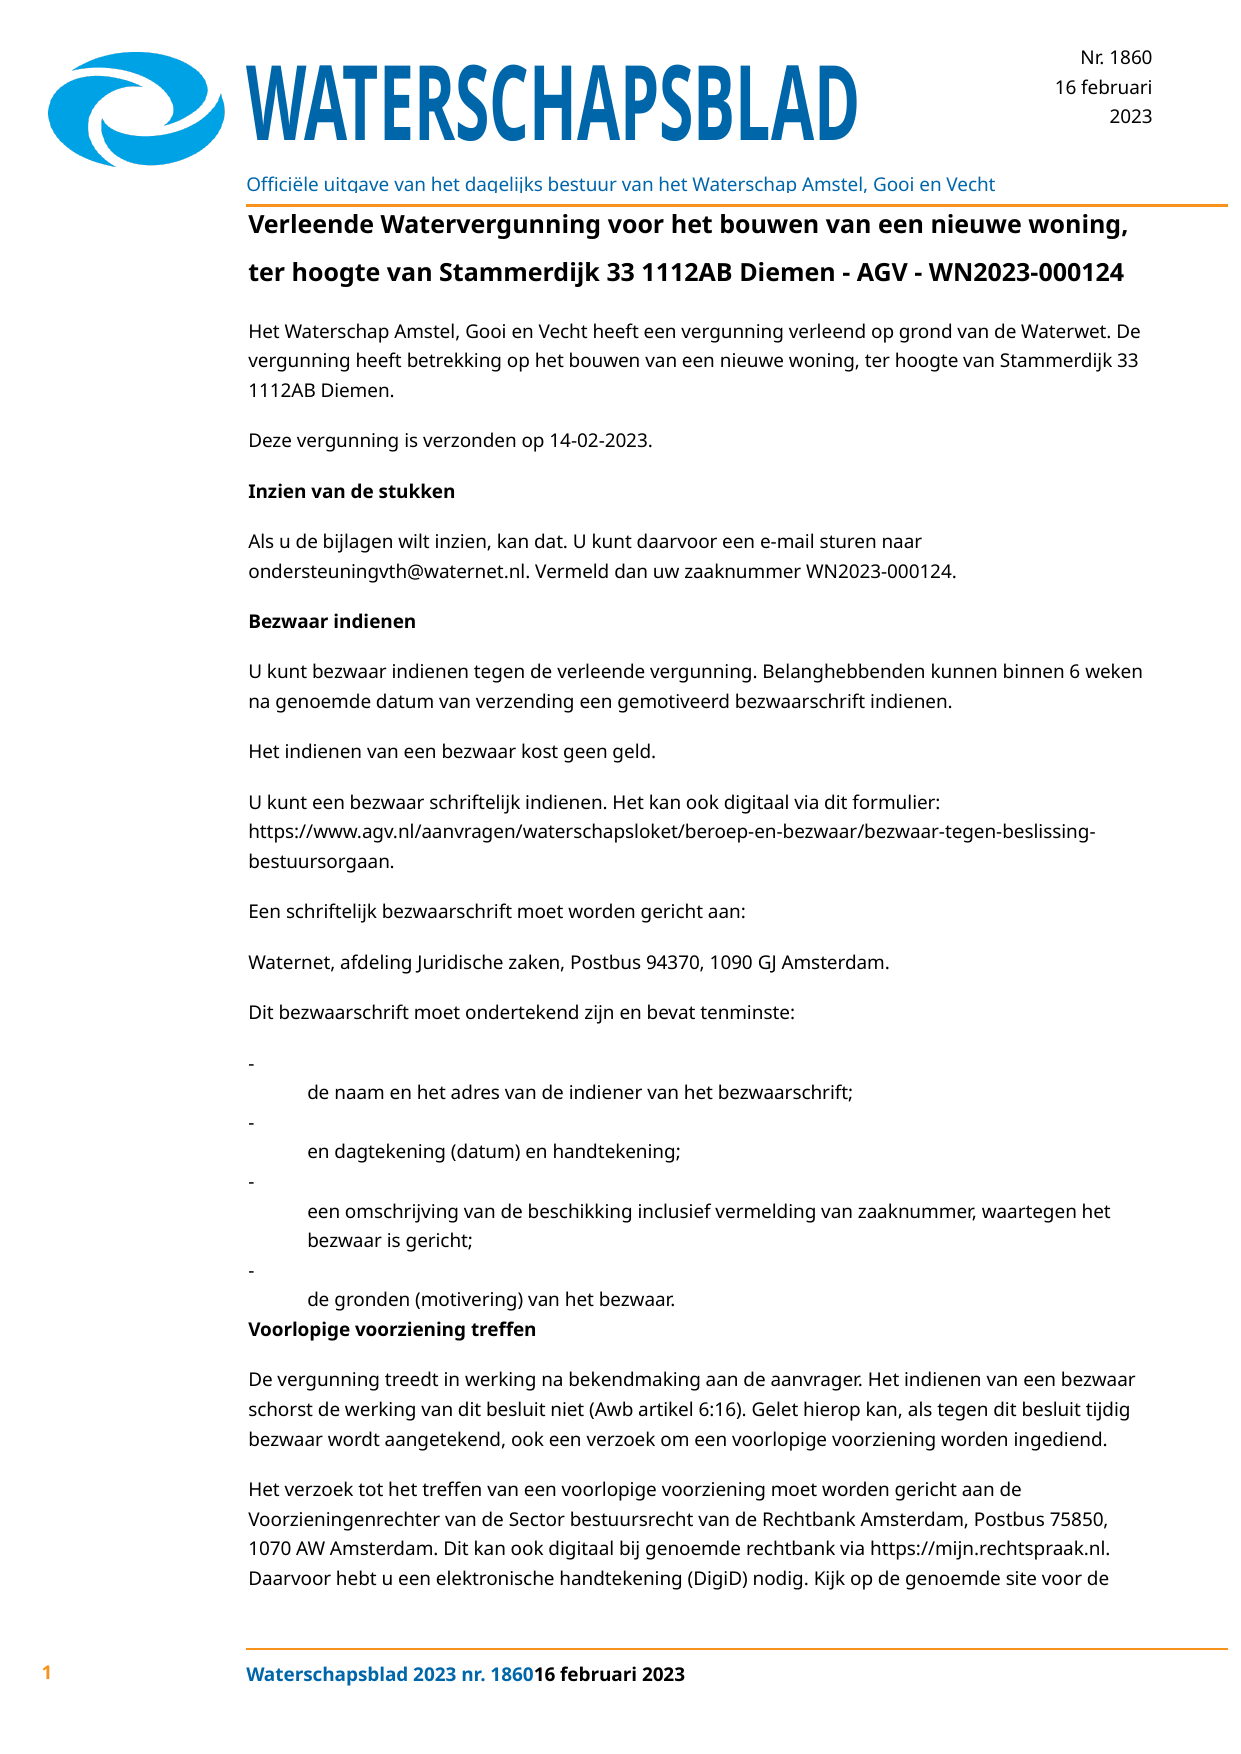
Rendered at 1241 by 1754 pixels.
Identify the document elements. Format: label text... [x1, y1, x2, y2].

picture [41, 47, 231, 172]
text Waternet, afdeling Juridische zaken, Postbus 94370, 1090 GJ Amsterdam. [248, 949, 1152, 975]
text Het Waterschap Amstel, Gooi en Vecht heeft een vergunning verleend op grond van de Waterwet. De vergunning heeft betrekking op het bouwen van een nieuwe woning, ter hoogte van Stammerdijk 33 1112AB Diemen. [248, 318, 1152, 403]
text Als u de bijlagen wilt inzien, kan dat. U kunt daarvoor een e-mail sturen naar ondersteuningvth@waternet.nl. Vermeld dan uw zaaknummer WN2023-000124. [248, 528, 1152, 584]
text De vergunning treedt in werking na bekendmaking aan de aanvrager. Het indienen van een bezwaar schorst de werking van dit besluit niet (Awb artikel 6:16). Gelet hierop kan, als tegen dit besluit tijdig bezwaar wordt aangetekend, ook een verzoek om een voorlopige voorziening worden ingediend. [248, 1367, 1152, 1452]
text Voorlopige voorziening treffen [248, 1316, 1152, 1342]
text Het verzoek tot het treffen van een voorlopige voorziening moet worden gericht aan de Voorzieningenrechter van de Sector bestuursrecht van de Rechtbank Amsterdam, Postbus 75850, 1070 AW Amsterdam. Dit kan ook digitaal bij genoemde rechtbank via https://mijn.rechtspraak.nl. Daarvoor hebt u een elektronische handtekening (DigiD) nodig. Kijk op de genoemde site voor de [248, 1476, 1152, 1591]
text U kunt een bezwaar schriftelijk indienen. Het kan ook digitaal via dit formulier: https://www.agv.nl/aanvragen/waterschapsloket/beroep-en-bezwaar/bezwaar-tegen-beslissing-bestuursorgaan. [248, 789, 1152, 874]
text Dit bezwaarschrift moet ondertekend zijn en bevat tenminste: [248, 999, 1152, 1025]
text Deze vergunning is verzonden op 14-02-2023. [248, 427, 1152, 453]
text Inzien van de stukken [248, 478, 1152, 504]
list de gronden (motivering) van het bezwaar. [248, 1287, 1152, 1312]
text Een schriftelijk bezwaarschrift moet worden gericht aan: [248, 899, 1152, 924]
text Het indienen van een bezwaar kost geen geld. [248, 739, 1152, 764]
list en dagtekening (datum) en handtekening; [248, 1139, 1152, 1164]
text Bezwaar indienen [248, 608, 1152, 634]
text U kunt bezwaar indienen tegen de verleende vergunning. Belanghebbenden kunnen binnen 6 weken na genoemde datum van verzending een gemotiveerd bezwaarschrift indienen. [248, 659, 1152, 714]
list een omschrijving van de beschikking inclusief vermelding van zaaknummer, waartegen het bezwaar is gericht; [248, 1198, 1152, 1253]
list de naam en het adres van de indiener van het bezwaarschrift; [248, 1079, 1152, 1105]
text Verleende Watervergunning voor het bouwen van een nieuwe woning, ter hoogte van Stammerdijk 33 1112AB Diemen - AGV - WN2023-000124 [248, 207, 1152, 288]
